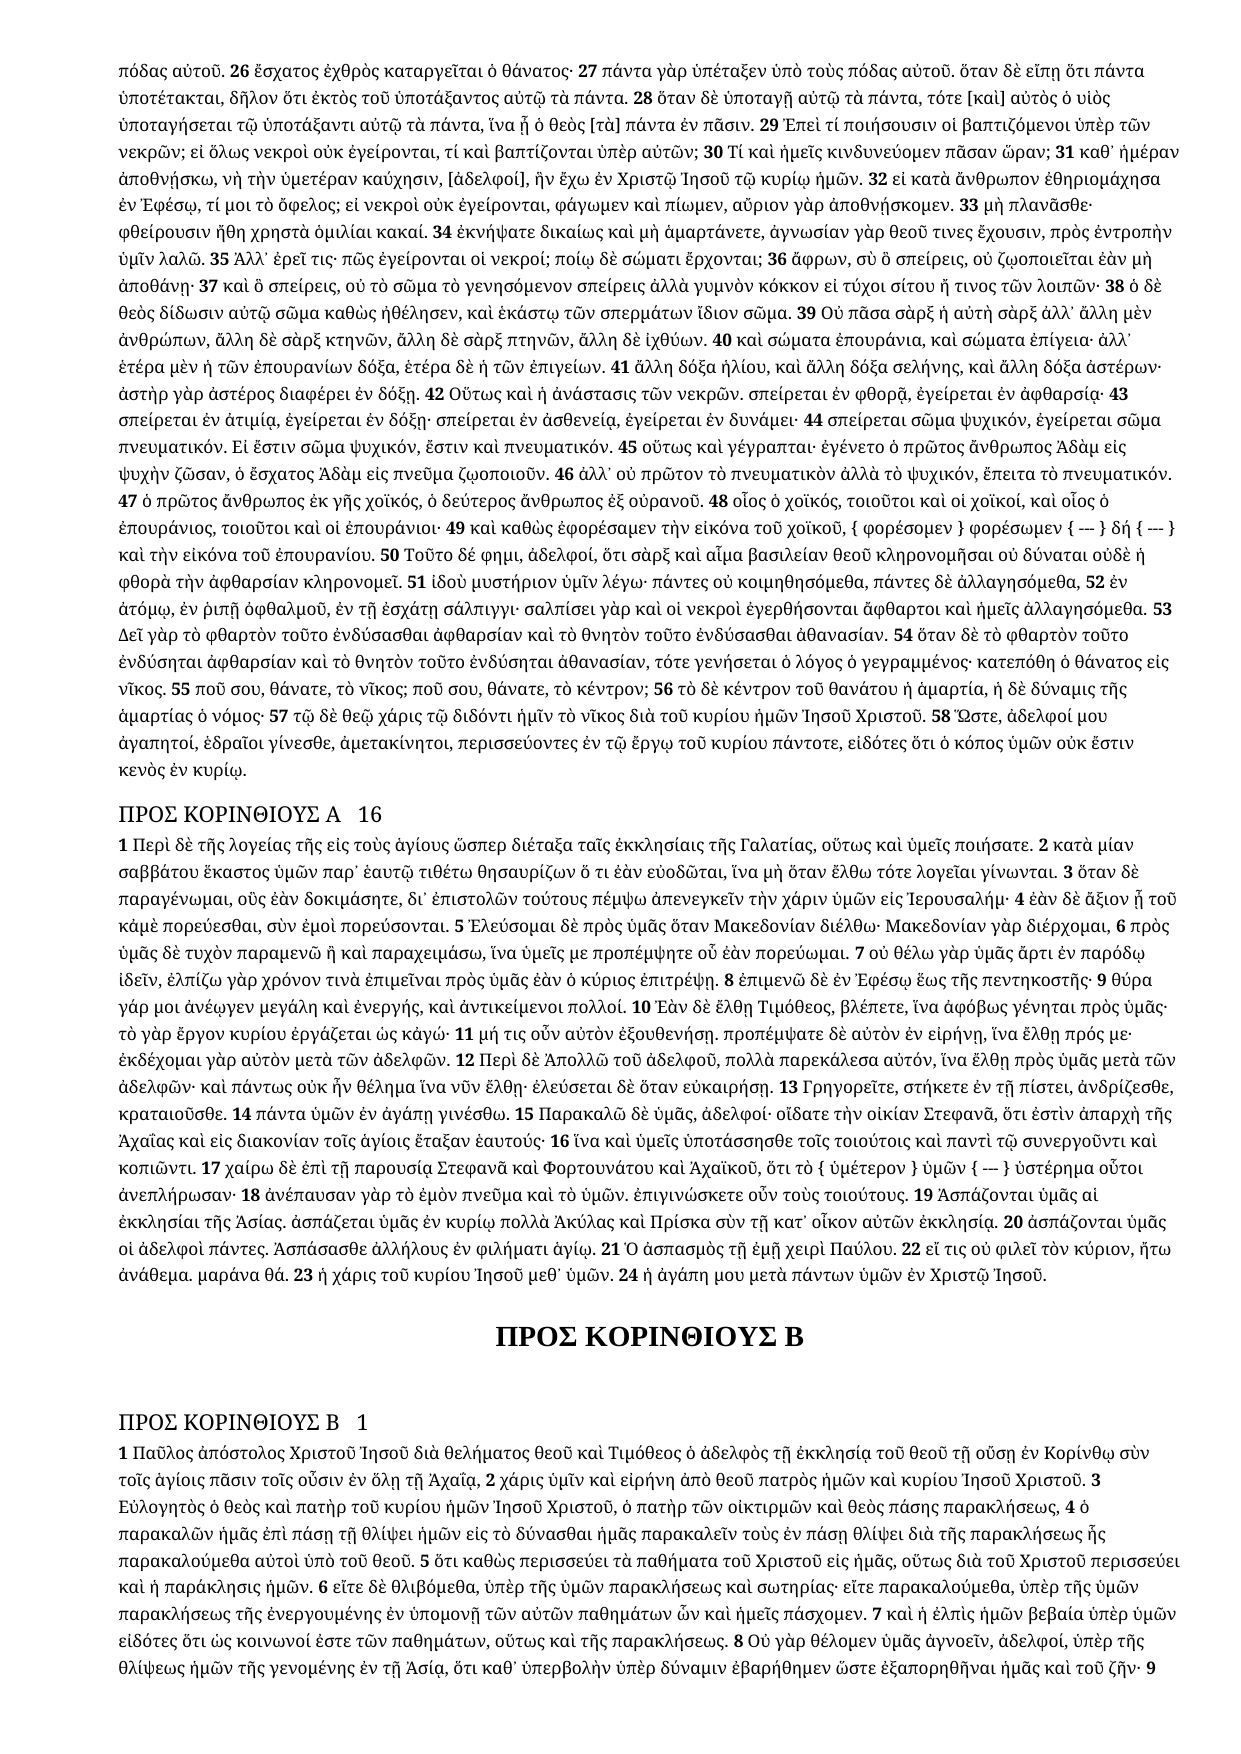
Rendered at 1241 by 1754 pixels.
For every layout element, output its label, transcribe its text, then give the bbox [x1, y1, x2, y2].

text ΠΡΟΣ ΚΟΡΙΝΘΙΟΥΣ Α 16 [118, 799, 1181, 829]
text πόδας αὐτοῦ. 26 ἔσχατος ἐχθρὸς καταργεῖται ὁ θάνατος· 27 πάντα γὰρ ὑπέταξεν ὑπὸ τοὺς πόδας αὐτοῦ. ὅταν δὲ εἴπῃ ὅτι πάντα ὑποτέτακται, δῆλον ὅτι ἐκτὸς τοῦ ὑποτάξαντος αὐτῷ τὰ πάντα. 28 ὅταν δὲ ὑποταγῇ αὐτῷ τὰ πάντα, τότε [καὶ] αὐτὸς ὁ υἱὸς ὑποταγήσεται τῷ ὑποτάξαντι αὐτῷ τὰ πάντα, ἵνα ᾖ ὁ θεὸς [τὰ] πάντα ἐν πᾶσιν. 29 Ἐπεὶ τί ποιήσουσιν οἱ βαπτιζόμενοι ὑπὲρ τῶν νεκρῶν; εἰ ὅλως νεκροὶ οὐκ ἐγείρονται, τί καὶ βαπτίζονται ὑπὲρ αὐτῶν; 30 Τί καὶ ἡμεῖς κινδυνεύομεν πᾶσαν ὥραν; 31 καθ᾽ ἡμέραν ἀποθνῄσκω, νὴ τὴν ὑμετέραν καύχησιν, [ἀδελφοί], ἣν ἔχω ἐν Χριστῷ Ἰησοῦ τῷ κυρίῳ ἡμῶν. 32 εἰ κατὰ ἄνθρωπον ἐθηριομάχησα ἐν Ἐφέσῳ, τί μοι τὸ ὄφελος; εἰ νεκροὶ οὐκ ἐγείρονται, φάγωμεν καὶ πίωμεν, αὔριον γὰρ ἀποθνῄσκομεν. 33 μὴ πλανᾶσθε· φθείρουσιν ἤθη χρηστὰ ὁμιλίαι κακαί. 34 ἐκνήψατε δικαίως καὶ μὴ ἁμαρτάνετε, ἀγνωσίαν γὰρ θεοῦ τινες ἔχουσιν, πρὸς ἐντροπὴν ὑμῖν λαλῶ. 35 Ἀλλ᾽ ἐρεῖ τις· πῶς ἐγείρονται οἱ νεκροί; ποίῳ δὲ σώματι ἔρχονται; 36 ἄφρων, σὺ ὃ σπείρεις, οὐ ζῳοποιεῖται ἐὰν μὴ ἀποθάνῃ· 37 καὶ ὃ σπείρεις, οὐ τὸ σῶμα τὸ γενησόμενον σπείρεις ἀλλὰ γυμνὸν κόκκον εἰ τύχοι σίτου ἤ τινος τῶν λοιπῶν· 38 ὁ δὲ θεὸς δίδωσιν αὐτῷ σῶμα καθὼς ἠθέλησεν, καὶ ἑκάστῳ τῶν σπερμάτων ἴδιον σῶμα. 39 Οὐ πᾶσα σὰρξ ἡ αὐτὴ σὰρξ ἀλλ᾽ ἄλλη μὲν ἀνθρώπων, ἄλλη δὲ σὰρξ κτηνῶν, ἄλλη δὲ σὰρξ πτηνῶν, ἄλλη δὲ ἰχθύων. 40 καὶ σώματα ἐπουράνια, καὶ σώματα ἐπίγεια· ἀλλ᾽ ἑτέρα μὲν ἡ τῶν ἐπουρανίων δόξα, ἑτέρα δὲ ἡ τῶν ἐπιγείων. 41 ἄλλη δόξα ἡλίου, καὶ ἄλλη δόξα σελήνης, καὶ ἄλλη δόξα ἀστέρων· ἀστὴρ γὰρ ἀστέρος διαφέρει ἐν δόξῃ. 42 Οὕτως καὶ ἡ ἀνάστασις τῶν νεκρῶν. σπείρεται ἐν φθορᾷ, ἐγείρεται ἐν ἀφθαρσίᾳ· 43 σπείρεται ἐν ἀτιμίᾳ, ἐγείρεται ἐν δόξῃ· σπείρεται ἐν ἀσθενείᾳ, ἐγείρεται ἐν δυνάμει· 44 σπείρεται σῶμα ψυχικόν, ἐγείρεται σῶμα πνευματικόν. Εἰ ἔστιν σῶμα ψυχικόν, ἔστιν καὶ πνευματικόν. 45 οὕτως καὶ γέγραπται· ἐγένετο ὁ πρῶτος ἄνθρωπος Ἀδὰμ εἰς ψυχὴν ζῶσαν, ὁ ἔσχατος Ἀδὰμ εἰς πνεῦμα ζῳοποιοῦν. 46 ἀλλ᾽ οὐ πρῶτον τὸ πνευματικὸν ἀλλὰ τὸ ψυχικόν, ἔπειτα τὸ πνευματικόν. 47 ὁ πρῶτος ἄνθρωπος ἐκ γῆς χοϊκός, ὁ δεύτερος ἄνθρωπος ἐξ οὐρανοῦ. 48 οἷος ὁ χοϊκός, τοιοῦτοι καὶ οἱ χοϊκοί, καὶ οἷος ὁ ἐπουράνιος, τοιοῦτοι καὶ οἱ ἐπουράνιοι· 49 καὶ καθὼς ἐφορέσαμεν τὴν εἰκόνα τοῦ χοϊκοῦ, { φορέσομεν } φορέσωμεν { --- } δή { --- } καὶ τὴν εἰκόνα τοῦ ἐπουρανίου. 50 Τοῦτο δέ φημι, ἀδελφοί, ὅτι σὰρξ καὶ αἷμα βασιλείαν θεοῦ κληρονομῆσαι οὐ δύναται οὐδὲ ἡ φθορὰ τὴν ἀφθαρσίαν κληρονομεῖ. 51 ἰδοὺ μυστήριον ὑμῖν λέγω· πάντες οὐ κοιμηθησόμεθα, πάντες δὲ ἀλλαγησόμεθα, 52 ἐν ἀτόμῳ, ἐν ῥιπῇ ὀφθαλμοῦ, ἐν τῇ ἐσχάτῃ σάλπιγγι· σαλπίσει γὰρ καὶ οἱ νεκροὶ ἐγερθήσονται ἄφθαρτοι καὶ ἡμεῖς ἀλλαγησόμεθα. 53 Δεῖ γὰρ τὸ φθαρτὸν τοῦτο ἐνδύσασθαι ἀφθαρσίαν καὶ τὸ θνητὸν τοῦτο ἐνδύσασθαι ἀθανασίαν. 54 ὅταν δὲ τὸ φθαρτὸν τοῦτο ἐνδύσηται ἀφθαρσίαν καὶ τὸ θνητὸν τοῦτο ἐνδύσηται ἀθανασίαν, τότε γενήσεται ὁ λόγος ὁ γεγραμμένος· κατεπόθη ὁ θάνατος εἰς νῖκος. 55 ποῦ σου, θάνατε, τὸ νῖκος; ποῦ σου, θάνατε, τὸ κέντρον; 56 τὸ δὲ κέντρον τοῦ θανάτου ἡ ἁμαρτία, ἡ δὲ δύναμις τῆς ἁμαρτίας ὁ νόμος· 57 τῷ δὲ θεῷ χάρις τῷ διδόντι ἡμῖν τὸ νῖκος διὰ τοῦ κυρίου ἡμῶν Ἰησοῦ Χριστοῦ. 58 Ὥστε, ἀδελφοί μου ἀγαπητοί, ἑδραῖοι γίνεσθε, ἀμετακίνητοι, περισσεύοντες ἐν τῷ ἔργῳ τοῦ κυρίου πάντοτε, εἰδότες ὅτι ὁ κόπος ὑμῶν οὐκ ἔστιν κενὸς ἐν κυρίῳ. [118, 59, 1181, 781]
text 1 Περὶ δὲ τῆς λογείας τῆς εἰς τοὺς ἁγίους ὥσπερ διέταξα ταῖς ἐκκλησίαις τῆς Γαλατίας, οὕτως καὶ ὑμεῖς ποιήσατε. 2 κατὰ μίαν σαββάτου ἕκαστος ὑμῶν παρ᾽ ἑαυτῷ τιθέτω θησαυρίζων ὅ τι ἐὰν εὐοδῶται, ἵνα μὴ ὅταν ἔλθω τότε λογεῖαι γίνωνται. 3 ὅταν δὲ παραγένωμαι, οὓς ἐὰν δοκιμάσητε, δι᾽ ἐπιστολῶν τούτους πέμψω ἀπενεγκεῖν τὴν χάριν ὑμῶν εἰς Ἰερουσαλήμ· 4 ἐὰν δὲ ἄξιον ᾖ τοῦ κἀμὲ πορεύεσθαι, σὺν ἐμοὶ πορεύσονται. 5 Ἐλεύσομαι δὲ πρὸς ὑμᾶς ὅταν Μακεδονίαν διέλθω· Μακεδονίαν γὰρ διέρχομαι, 6 πρὸς ὑμᾶς δὲ τυχὸν παραμενῶ ἢ καὶ παραχειμάσω, ἵνα ὑμεῖς με προπέμψητε οὗ ἐὰν πορεύωμαι. 7 οὐ θέλω γὰρ ὑμᾶς ἄρτι ἐν παρόδῳ ἰδεῖν, ἐλπίζω γὰρ χρόνον τινὰ ἐπιμεῖναι πρὸς ὑμᾶς ἐὰν ὁ κύριος ἐπιτρέψῃ. 8 ἐπιμενῶ δὲ ἐν Ἐφέσῳ ἕως τῆς πεντηκοστῆς· 9 θύρα γάρ μοι ἀνέῳγεν μεγάλη καὶ ἐνεργής, καὶ ἀντικείμενοι πολλοί. 10 Ἐὰν δὲ ἔλθῃ Τιμόθεος, βλέπετε, ἵνα ἀφόβως γένηται πρὸς ὑμᾶς· τὸ γὰρ ἔργον κυρίου ἐργάζεται ὡς κἀγώ· 11 μή τις οὖν αὐτὸν ἐξουθενήσῃ. προπέμψατε δὲ αὐτὸν ἐν εἰρήνῃ, ἵνα ἔλθῃ πρός με· ἐκδέχομαι γὰρ αὐτὸν μετὰ τῶν ἀδελφῶν. 12 Περὶ δὲ Ἀπολλῶ τοῦ ἀδελφοῦ, πολλὰ παρεκάλεσα αὐτόν, ἵνα ἔλθῃ πρὸς ὑμᾶς μετὰ τῶν ἀδελφῶν· καὶ πάντως οὐκ ἦν θέλημα ἵνα νῦν ἔλθῃ· ἐλεύσεται δὲ ὅταν εὐκαιρήσῃ. 13 Γρηγορεῖτε, στήκετε ἐν τῇ πίστει, ἀνδρίζεσθε, κραταιοῦσθε. 14 πάντα ὑμῶν ἐν ἀγάπῃ γινέσθω. 15 Παρακαλῶ δὲ ὑμᾶς, ἀδελφοί· οἴδατε τὴν οἰκίαν Στεφανᾶ, ὅτι ἐστὶν ἀπαρχὴ τῆς Ἀχαΐας καὶ εἰς διακονίαν τοῖς ἁγίοις ἔταξαν ἑαυτούς· 16 ἵνα καὶ ὑμεῖς ὑποτάσσησθε τοῖς τοιούτοις καὶ παντὶ τῷ συνεργοῦντι καὶ κοπιῶντι. 17 χαίρω δὲ ἐπὶ τῇ παρουσίᾳ Στεφανᾶ καὶ Φορτουνάτου καὶ Ἀχαϊκοῦ, ὅτι τὸ { ὑμέτερον } ὑμῶν { --- } ὑστέρημα οὗτοι ἀνεπλήρωσαν· 18 ἀνέπαυσαν γὰρ τὸ ἐμὸν πνεῦμα καὶ τὸ ὑμῶν. ἐπιγινώσκετε οὖν τοὺς τοιούτους. 19 Ἀσπάζονται ὑμᾶς αἱ ἐκκλησίαι τῆς Ἀσίας. ἀσπάζεται ὑμᾶς ἐν κυρίῳ πολλὰ Ἀκύλας καὶ Πρίσκα σὺν τῇ κατ᾽ οἶκον αὐτῶν ἐκκλησίᾳ. 20 ἀσπάζονται ὑμᾶς οἱ ἀδελφοὶ πάντες. Ἀσπάσασθε ἀλλήλους ἐν φιλήματι ἁγίῳ. 21 Ὁ ἀσπασμὸς τῇ ἐμῇ χειρὶ Παύλου. 22 εἴ τις οὐ φιλεῖ τὸν κύριον, ἤτω ἀνάθεμα. μαράνα θά. 23 ἡ χάρις τοῦ κυρίου Ἰησοῦ μεθ᾽ ὑμῶν. 24 ἡ ἀγάπη μου μετὰ πάντων ὑμῶν ἐν Χριστῷ Ἰησοῦ. [118, 833, 1181, 1287]
text ΠΡΟΣ ΚΟΡΙΝΘΙΟΥΣ Β 1 [118, 1407, 1181, 1437]
text 1 Παῦλος ἀπόστολος Χριστοῦ Ἰησοῦ διὰ θελήματος θεοῦ καὶ Τιμόθεος ὁ ἀδελφὸς τῇ ἐκκλησίᾳ τοῦ θεοῦ τῇ οὔσῃ ἐν Κορίνθῳ σὺν τοῖς ἁγίοις πᾶσιν τοῖς οὖσιν ἐν ὅλῃ τῇ Ἀχαΐᾳ, 2 χάρις ὑμῖν καὶ εἰρήνη ἀπὸ θεοῦ πατρὸς ἡμῶν καὶ κυρίου Ἰησοῦ Χριστοῦ. 3 Εὐλογητὸς ὁ θεὸς καὶ πατὴρ τοῦ κυρίου ἡμῶν Ἰησοῦ Χριστοῦ, ὁ πατὴρ τῶν οἰκτιρμῶν καὶ θεὸς πάσης παρακλήσεως, 4 ὁ παρακαλῶν ἡμᾶς ἐπὶ πάσῃ τῇ θλίψει ἡμῶν εἰς τὸ δύνασθαι ἡμᾶς παρακαλεῖν τοὺς ἐν πάσῃ θλίψει διὰ τῆς παρακλήσεως ἧς παρακαλούμεθα αὐτοὶ ὑπὸ τοῦ θεοῦ. 5 ὅτι καθὼς περισσεύει τὰ παθήματα τοῦ Χριστοῦ εἰς ἡμᾶς, οὕτως διὰ τοῦ Χριστοῦ περισσεύει καὶ ἡ παράκλησις ἡμῶν. 6 εἴτε δὲ θλιβόμεθα, ὑπὲρ τῆς ὑμῶν παρακλήσεως καὶ σωτηρίας· εἴτε παρακαλούμεθα, ὑπὲρ τῆς ὑμῶν παρακλήσεως τῆς ἐνεργουμένης ἐν ὑπομονῇ τῶν αὐτῶν παθημάτων ὧν καὶ ἡμεῖς πάσχομεν. 7 καὶ ἡ ἐλπὶς ἡμῶν βεβαία ὑπὲρ ὑμῶν εἰδότες ὅτι ὡς κοινωνοί ἐστε τῶν παθημάτων, οὕτως καὶ τῆς παρακλήσεως. 8 Οὐ γὰρ θέλομεν ὑμᾶς ἀγνοεῖν, ἀδελφοί, ὑπὲρ τῆς θλίψεως ἡμῶν τῆς γενομένης ἐν τῇ Ἀσίᾳ, ὅτι καθ᾽ ὑπερβολὴν ὑπὲρ δύναμιν ἐβαρήθημεν ὥστε ἐξαπορηθῆναι ἡμᾶς καὶ τοῦ ζῆν· 9 [118, 1441, 1181, 1679]
subtitle ΠΡΟΣ ΚΟΡΙΝΘΙΟΥΣ Β [118, 1319, 1181, 1353]
